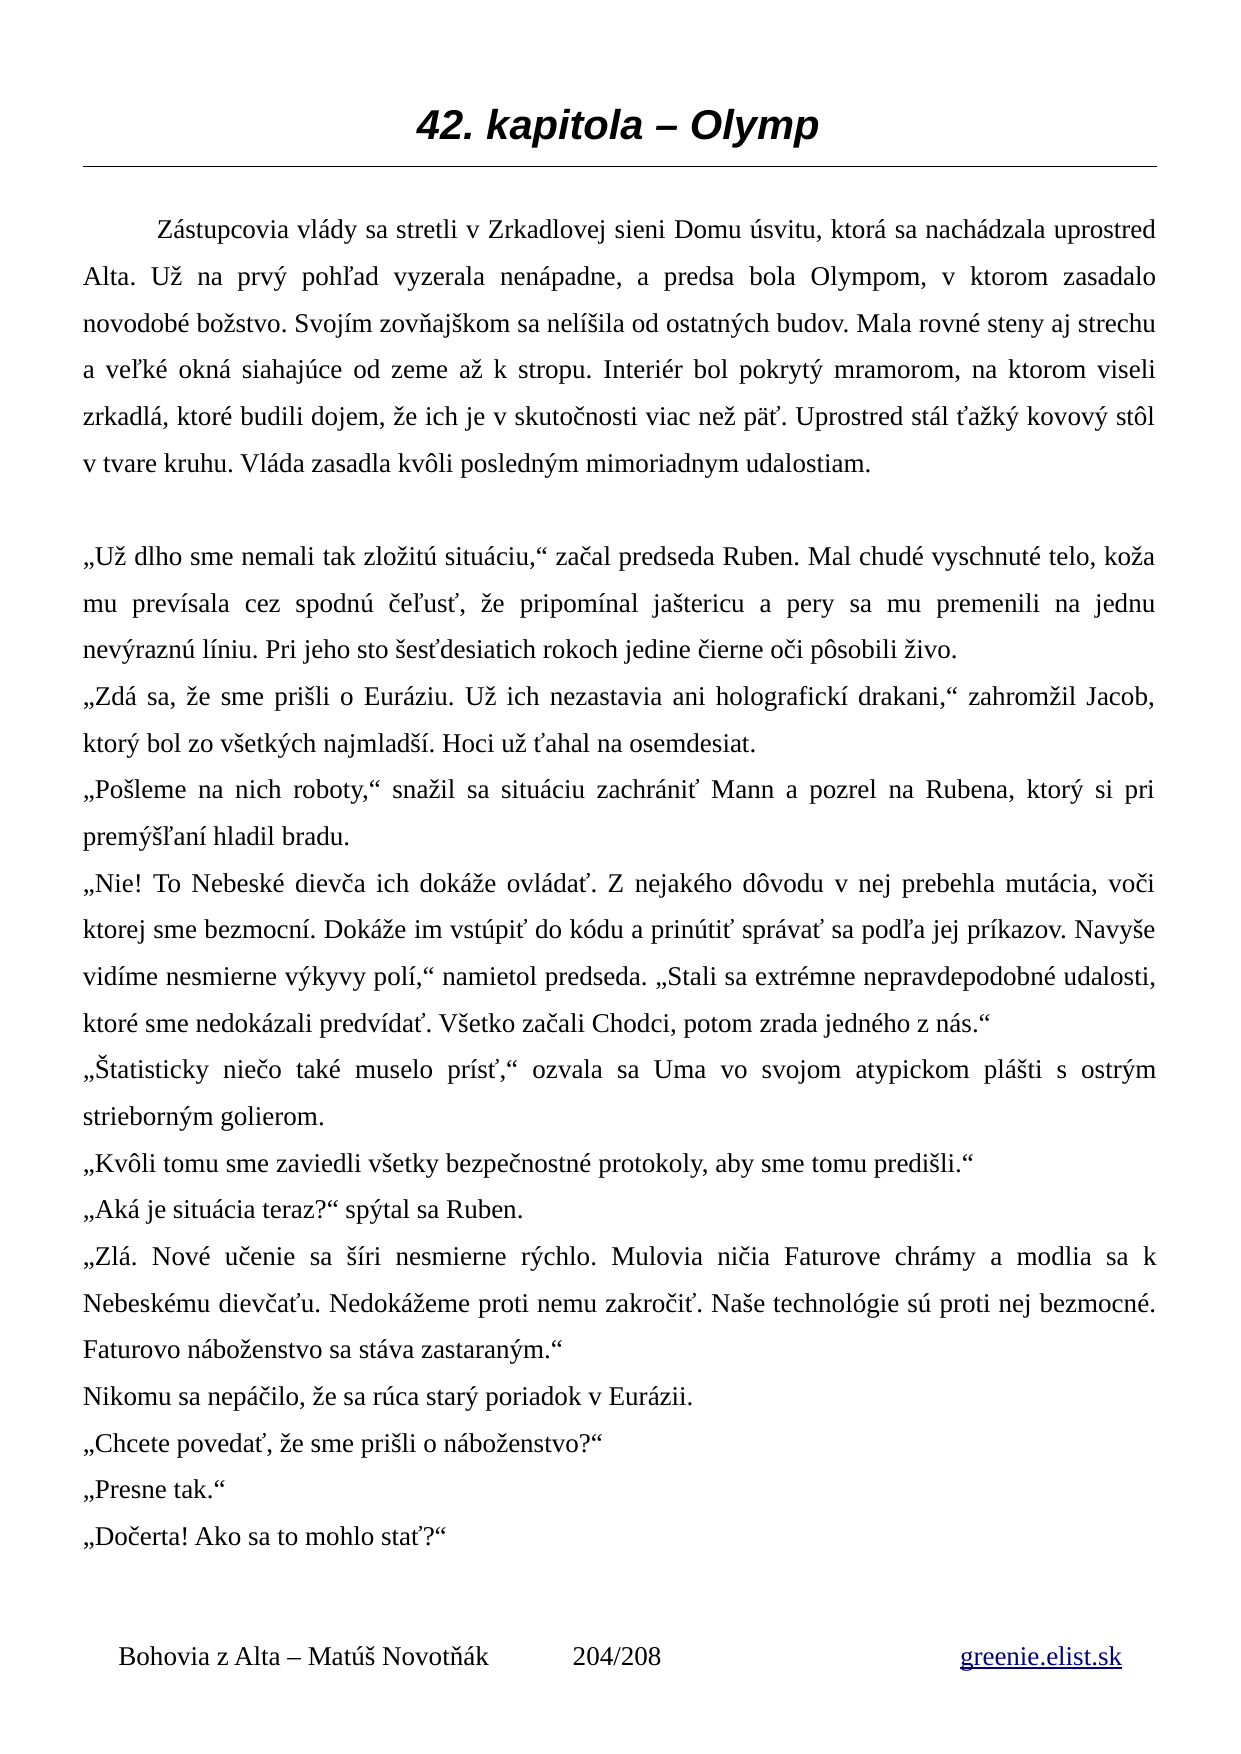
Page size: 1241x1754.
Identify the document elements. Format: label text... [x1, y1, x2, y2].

subtitle 42. kapitola – Olymp [83, 83, 1157, 166]
text „Dočerta! Ako sa to mohlo stať?“ [83, 1520, 1157, 1551]
text „Už dlho sme nemali tak zložitú situáciu,“ začal predseda Ruben. Mal chudé vyschnuté telo, koža mu prevísala cez spodnú čeľusť, že pripomínal jaštericu a pery sa mu premenili na jednu nevýraznú líniu. Pri jeho sto šesťdesiatich rokoch jedine čierne oči pôsobili živo. [83, 540, 1157, 664]
text „Zdá sa, že sme prišli o Euráziu. Už ich nezastavia ani holografickí drakani,“ zahromžil Jacob, ktorý bol zo všetkých najmladší. Hoci už ťahal na osemdesiat. [83, 680, 1157, 758]
text Nikomu sa nepáčilo, že sa rúca starý poriadok v Eurázii. [83, 1380, 1157, 1411]
text „Aká je situácia teraz?“ spýtal sa Ruben. [83, 1193, 1157, 1224]
text „Kvôli tomu sme zaviedli všetky bezpečnostné protokoly, aby sme tomu predišli.“ [83, 1147, 1157, 1178]
text „Štatisticky niečo také muselo prísť,“ ozvala sa Uma vo svojom atypickom plášti s ostrým strieborným golierom. [83, 1053, 1157, 1131]
text „Presne tak.“ [83, 1473, 1157, 1504]
text „Pošleme na nich roboty,“ snažil sa situáciu zachrániť Mann a pozrel na Rubena, ktorý si pri premýšľaní hladil bradu. [83, 773, 1157, 851]
text „Chcete povedať, že sme prišli o náboženstvo?“ [83, 1427, 1157, 1458]
text „Nie! To Nebeské dievča ich dokáže ovládať. Z nejakého dôvodu v nej prebehla mutácia, voči ktorej sme bezmocní. Dokáže im vstúpiť do kódu a prinútiť správať sa podľa jej príkazov. Navyše vidíme nesmierne výkyvy polí,“ namietol predseda. „Stali sa extrémne nepravdepodobné udalosti, ktoré sme nedokázali predvídať. Všetko začali Chodci, potom zrada jedného z nás.“ [83, 867, 1157, 1038]
text „Zlá. Nové učenie sa šíri nesmierne rýchlo. Mulovia ničia Faturove chrámy a modlia sa k Nebeskému dievčaťu. Nedokážeme proti nemu zakročiť. Naše technológie sú proti nej bezmocné. Faturovo náboženstvo sa stáva zastaraným.“ [83, 1240, 1157, 1364]
text Zástupcovia vlády sa stretli v Zrkadlovej sieni Domu úsvitu, ktorá sa nachádzala uprostred Alta. Už na prvý pohľad vyzerala nenápadne, a predsa bola Olympom, v ktorom zasadalo novodobé božstvo. Svojím zovňajškom sa nelíšila od ostatných budov. Mala rovné steny aj strechu a veľké okná siahajúce od zeme až k stropu. Interiér bol pokrytý mramorom, na ktorom viseli zrkadlá, ktoré budili dojem, že ich je v skutočnosti viac než päť. Uprostred stál ťažký kovový stôl v tvare kruhu. Vláda zasadla kvôli posledným mimoriadnym udalostiam. [83, 213, 1157, 478]
